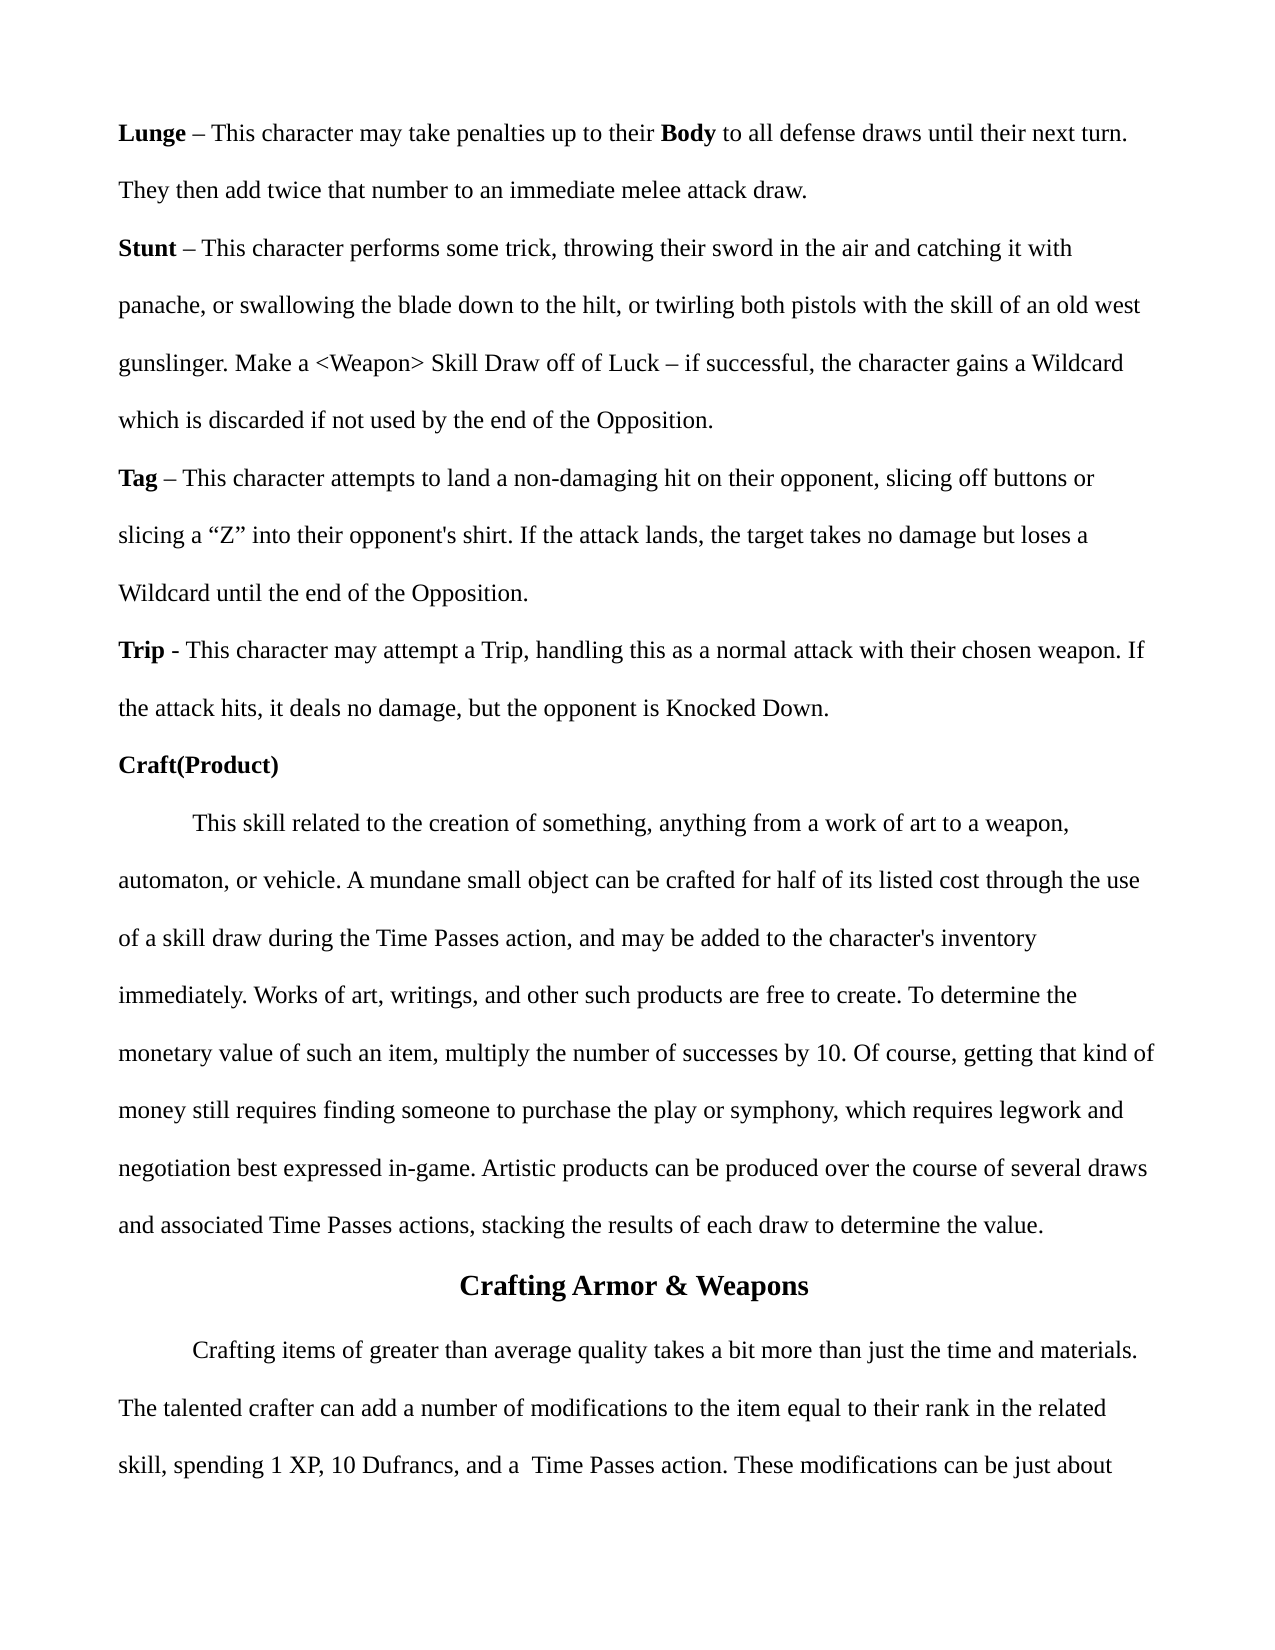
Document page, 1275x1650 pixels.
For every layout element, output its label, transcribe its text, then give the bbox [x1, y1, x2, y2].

text Tag – This character attempts to land a non-damaging hit on their opponent, slicing off buttons or [118, 463, 1157, 492]
text slicing a “Z” into their opponent's shirt. If the attack lands, the target takes no damage but loses a Wildcard until the end of the Opposition. [118, 521, 1157, 607]
text Craft(Product) [118, 751, 1157, 779]
text This skill related to the creation of something, anything from a work of art to a weapon, automaton, or vehicle. A mundane small object can be crafted for half of its listed cost through the use of a skill draw during the Time Passes action, and may be added to the character's inventory immediately. Works of art, writings, and other such products are free to create. To determine the monetary value of such an item, multiply the number of successes by 10. Of course, getting that kind of money still requires finding someone to purchase the play or symphony, which requires legwork and negotiation best expressed in-game. Artistic products can be produced over the course of several draws and associated Time Passes actions, stacking the results of each draw to determine the value. [118, 808, 1157, 1239]
text Stunt – This character performs some trick, throwing their sword in the air and catching it with [118, 233, 1157, 262]
text panache, or swallowing the blade down to the hilt, or twirling both pistols with the skill of an old west [118, 291, 1157, 319]
text gunslinger. Make a <Weapon> Skill Draw off of Luck – if successful, the character gains a Wildcard which is discarded if not used by the end of the Opposition. [118, 348, 1157, 434]
text Crafting Armor & Weapons [118, 1268, 1157, 1302]
text Crafting items of greater than average quality takes a bit more than just the time and materials. The talented crafter can add a number of modifications to the item equal to their rank in the related skill, spending 1 XP, 10 Dufrancs, and a Time Passes action. These modifications can be just about [118, 1335, 1157, 1479]
text Trip - This character may attempt a Trip, handling this as a normal attack with their chosen weapon. If the attack hits, it deals no damage, but the opponent is Knocked Down. [118, 636, 1157, 722]
text Lunge – This character may take penalties up to their Body to all defense draws until their next turn. They then add twice that number to an immediate melee attack draw. [118, 118, 1157, 204]
